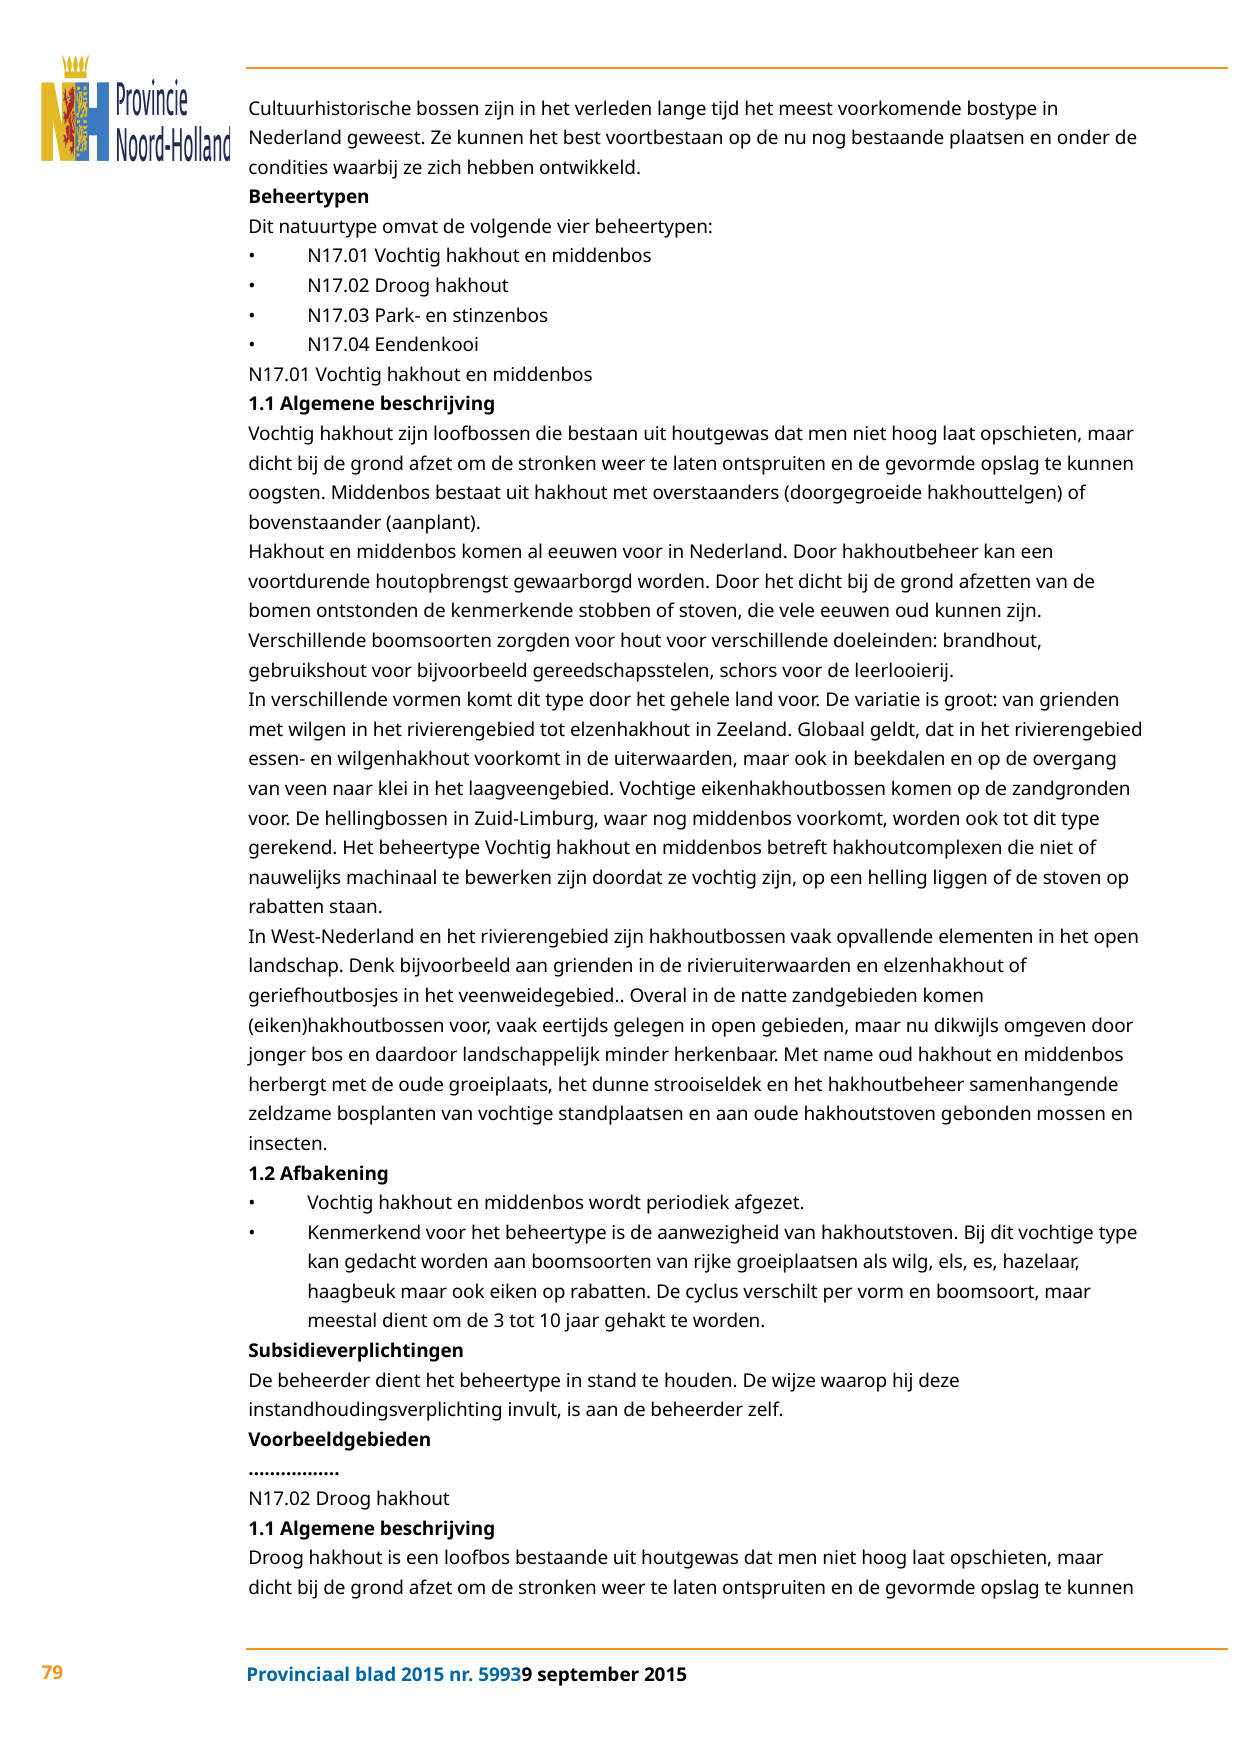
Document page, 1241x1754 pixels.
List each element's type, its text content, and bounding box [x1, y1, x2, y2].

text 1.2 Afbakening [248, 1160, 1152, 1186]
text Cultuurhistorische bossen zijn in het verleden lange tijd het meest voorkomende bostype in Nederland geweest. Ze kunnen het best voortbestaan op de nu nog bestaande plaatsen en onder de condities waarbij ze zich hebben ontwikkeld. [248, 95, 1152, 180]
text De beheerder dient het beheertype in stand te houden. De wijze waarop hij deze instandhoudingsverplichting invult, is aan de beheerder zelf. [248, 1367, 1152, 1422]
text …………….. [248, 1456, 1152, 1481]
list N17.01 Vochtig hakhout en middenbos [248, 243, 1152, 268]
text 1.1 Algemene beschrijving [248, 391, 1152, 416]
list Vochtig hakhout en middenbos wordt periodiek afgezet. [248, 1189, 1152, 1215]
list N17.04 Eendenkooi [248, 331, 1152, 357]
text Beheertypen [248, 183, 1152, 209]
text Subsidieverplichtingen [248, 1337, 1152, 1363]
text Voorbeeldgebieden [248, 1426, 1152, 1452]
list Kenmerkend voor het beheertype is de aanwezigheid van hakhoutstoven. Bij dit vochtige type kan gedacht worden aan boomsoorten van rijke groeiplaatsen als wilg, els, es, hazelaar, haagbeuk maar ook eiken op rabatten. De cyclus verschilt per vorm en boomsoort, maar meestal dient om de 3 tot 10 jaar gehakt te worden. [248, 1219, 1152, 1333]
list N17.03 Park- en stinzenbos [248, 302, 1152, 328]
text Dit natuurtype omvat de volgende vier beheertypen: [248, 213, 1152, 239]
text Droog hakhout is een loofbos bestaande uit houtgewas dat men niet hoog laat opschieten, maar dicht bij de grond afzet om de stronken weer te laten ontspruiten en de gevormde opslag te kunnen [248, 1544, 1152, 1600]
text In verschillende vormen komt dit type door het gehele land voor. De variatie is groot: van grienden met wilgen in het rivierengebied tot elzenhakhout in Zeeland. Globaal geldt, dat in het rivierengebied essen- en wilgenhakhout voorkomt in de uiterwaarden, maar ook in beekdalen en op de overgang van veen naar klei in het laagveengebied. Vochtige eikenhakhoutbossen komen op de zandgronden voor. De hellingbossen in Zuid-Limburg, waar nog middenbos voorkomt, worden ook tot dit type gerekend. Het beheertype Vochtig hakhout en middenbos betreft hakhoutcomplexen die niet of nauwelijks machinaal te bewerken zijn doordat ze vochtig zijn, op een helling liggen of de stoven op rabatten staan. [248, 686, 1152, 919]
text N17.01 Vochtig hakhout en middenbos [248, 361, 1152, 387]
text In West-Nederland en het rivierengebied zijn hakhoutbossen vaak opvallende elementen in het open landschap. Denk bijvoorbeeld aan grienden in de rivieruiterwaarden en elzenhakhout of geriefhoutbosjes in het veenweidegebied.. Overal in de natte zandgebieden komen (eiken)hakhoutbossen voor, vaak eertijds gelegen in open gebieden, maar nu dikwijls omgeven door jonger bos en daardoor landschappelijk minder herkenbaar. Met name oud hakhout en middenbos herbergt met de oude groeiplaats, het dunne strooiseldek en het hakhoutbeheer samenhangende zeldzame bosplanten van vochtige standplaatsen en aan oude hakhoutstoven gebonden mossen en insecten. [248, 923, 1152, 1156]
text Hakhout en middenbos komen al eeuwen voor in Nederland. Door hakhoutbeheer kan een voortdurende houtopbrengst gewaarborgd worden. Door het dicht bij de grond afzetten van de bomen ontstonden de kenmerkende stobben of stoven, die vele eeuwen oud kunnen zijn. Verschillende boomsoorten zorgden voor hout voor verschillende doeleinden: brandhout, gebruikshout voor bijvoorbeeld gereedschapsstelen, schors voor de leerlooierij. [248, 538, 1152, 683]
text N17.02 Droog hakhout [248, 1485, 1152, 1511]
list N17.02 Droog hakhout [248, 272, 1152, 298]
text 1.1 Algemene beschrijving [248, 1515, 1152, 1541]
text Vochtig hakhout zijn loofbossen die bestaan uit houtgewas dat men niet hoog laat opschieten, maar dicht bij de grond afzet om de stronken weer te laten ontspruiten en de gevormde opslag te kunnen oogsten. Middenbos bestaat uit hakhout met overstaanders (doorgegroeide hakhouttelgen) of bovenstaander (aanplant). [248, 420, 1152, 535]
picture [41, 47, 231, 172]
